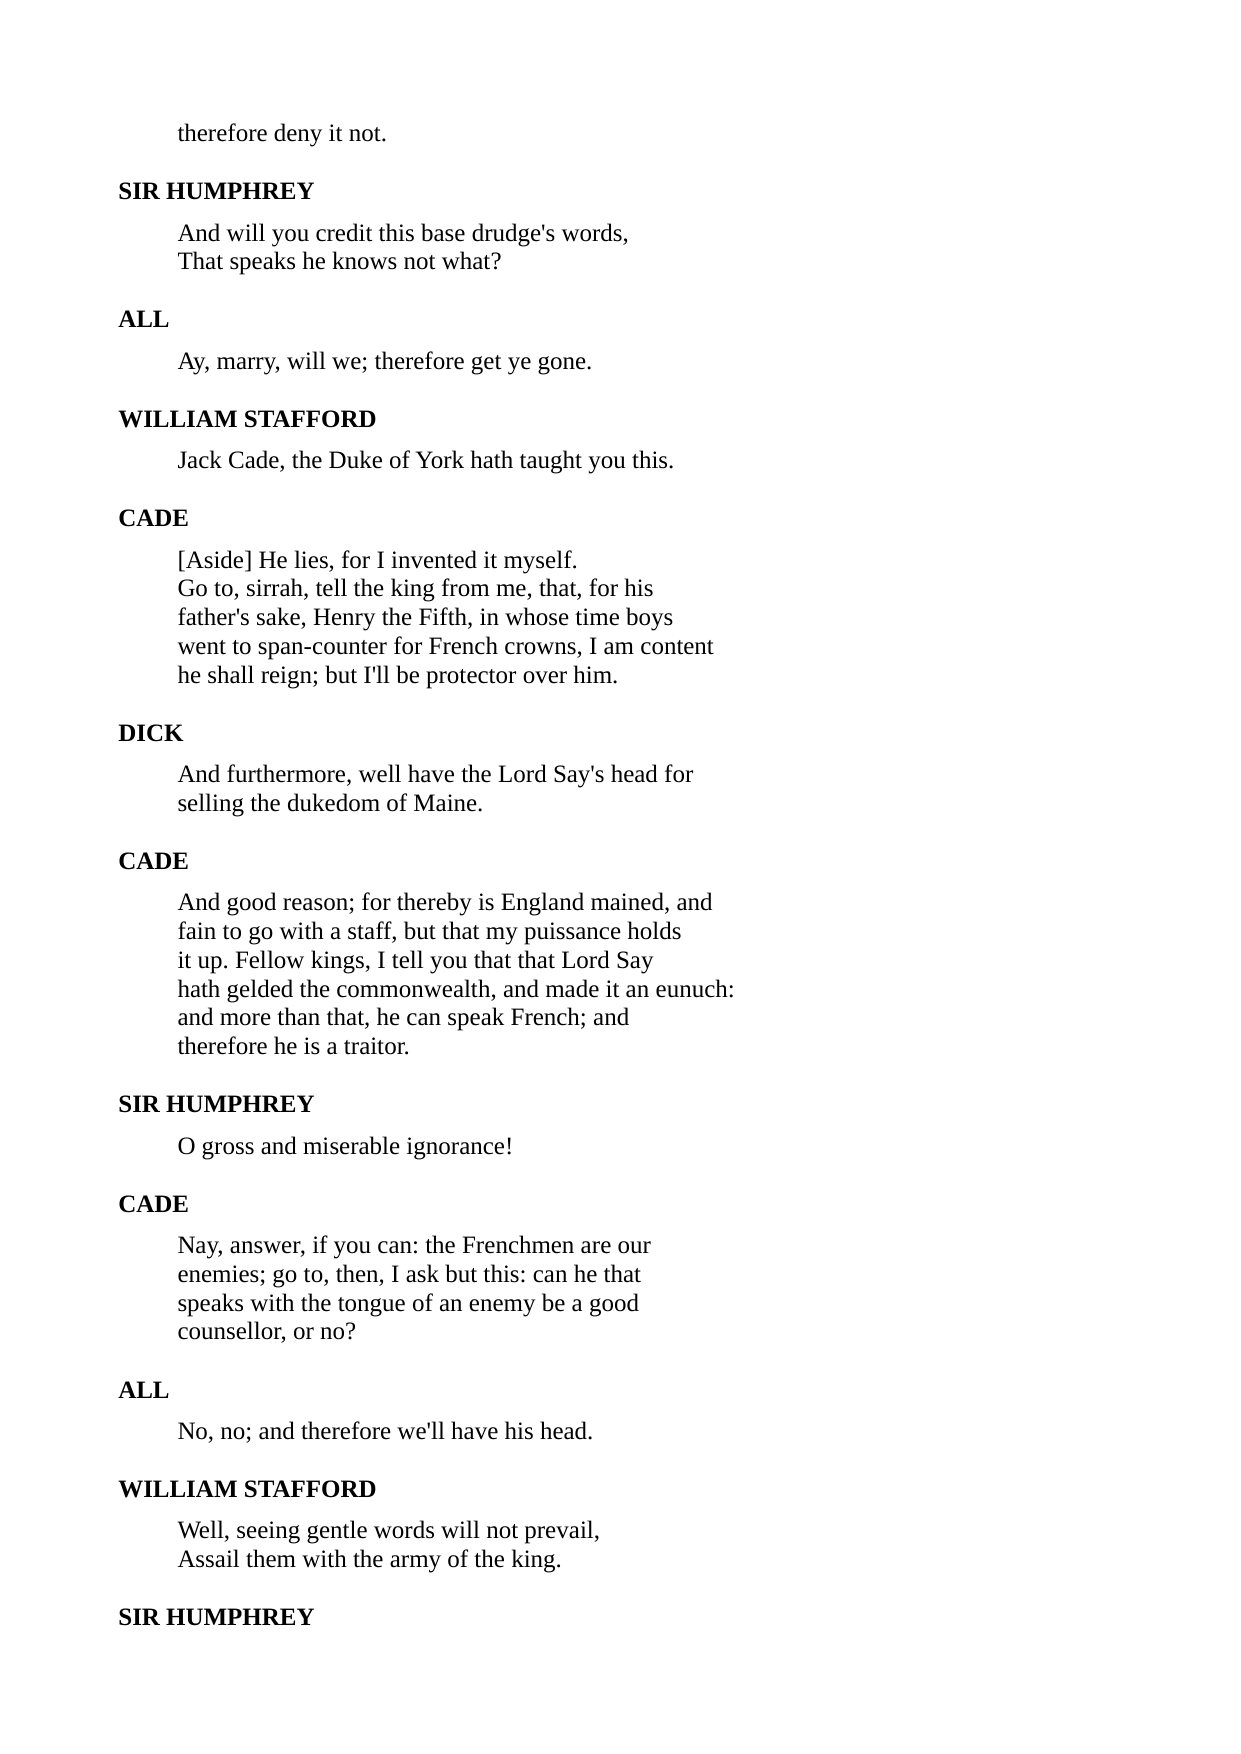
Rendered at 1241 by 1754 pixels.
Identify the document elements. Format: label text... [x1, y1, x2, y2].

text WILLIAM STAFFORD [118, 404, 1122, 433]
text WILLIAM STAFFORD [118, 1474, 1122, 1503]
text Well, seeing gentle words will not prevail, Assail them with the army of the king. [177, 1515, 1063, 1573]
text And good reason; for thereby is England mained, and fain to go with a staff, but that my puissance holds it up. Fellow kings, I tell you that that Lord Say hath gelded the commonwealth, and made it an eunuch: and more than that, he can speak French; and therefore he is a traitor. [177, 887, 1063, 1060]
text SIR HUMPHREY [118, 1089, 1122, 1118]
text Ay, marry, will we; therefore get ye gone. [177, 346, 1063, 374]
text No, no; and therefore we'll have his head. [177, 1416, 1063, 1445]
text Jack Cade, the Duke of York hath taught you this. [177, 445, 1063, 474]
text [Aside] He lies, for I invented it myself. Go to, sirrah, tell the king from me, that, for his father's sake, Henry the Fifth, in whose time boys went to span-counter for French crowns, I am content he shall reign; but I'll be protector over him. [177, 545, 1063, 688]
text therefore deny it not. [177, 118, 1063, 147]
text ALL [118, 304, 1122, 333]
text CADE [118, 503, 1122, 532]
text Nay, answer, if you can: the Frenchmen are our enemies; go to, then, I ask but this: can he that speaks with the tongue of an enemy be a good counsellor, or no? [177, 1230, 1063, 1345]
text And furthermore, well have the Lord Say's head for selling the dukedom of Maine. [177, 759, 1063, 817]
text O gross and miserable ignorance! [177, 1131, 1063, 1159]
text SIR HUMPHREY [118, 176, 1122, 205]
text CADE [118, 1189, 1122, 1218]
text DICK [118, 718, 1122, 747]
text SIR HUMPHREY [118, 1602, 1122, 1631]
text ALL [118, 1375, 1122, 1403]
text And will you credit this base drudge's words, That speaks he knows not what? [177, 218, 1063, 275]
text CADE [118, 846, 1122, 875]
